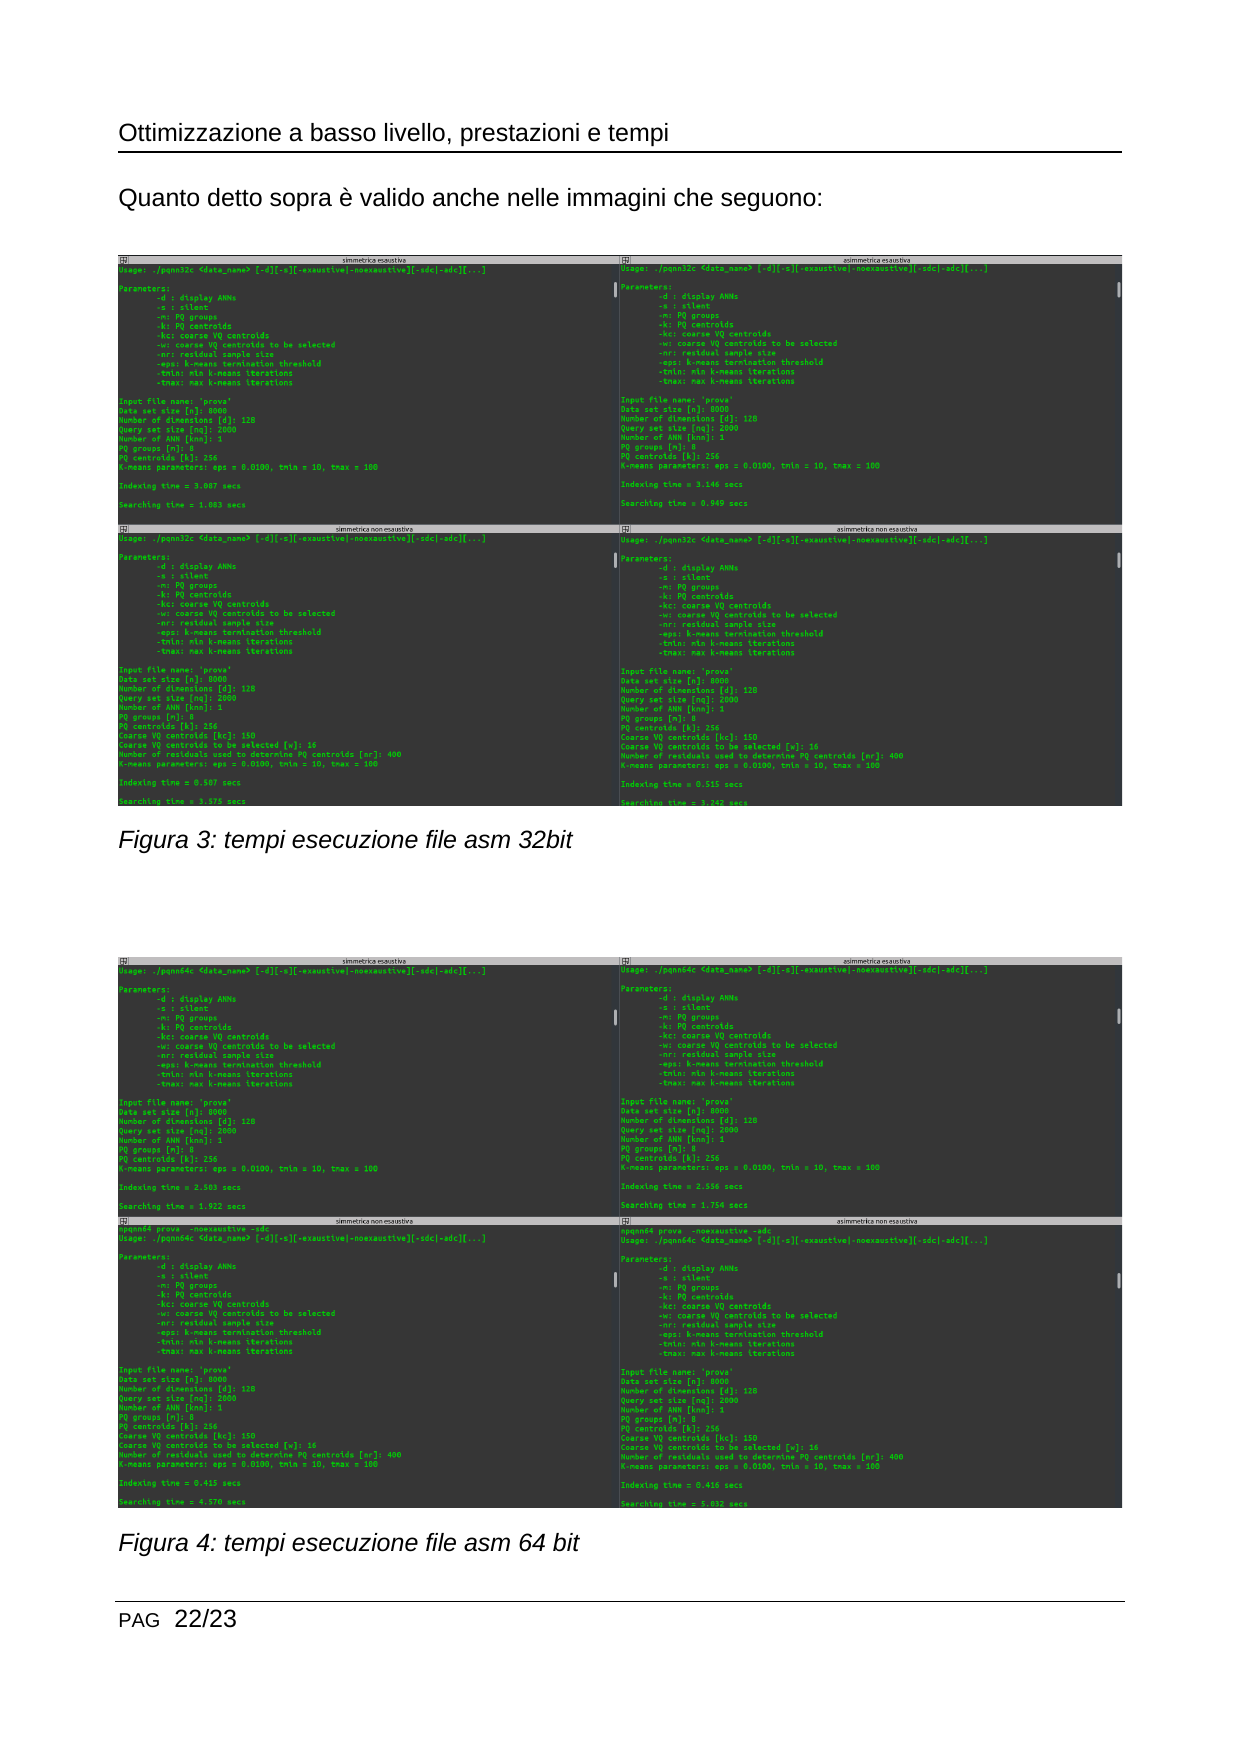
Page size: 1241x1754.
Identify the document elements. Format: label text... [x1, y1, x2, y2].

text Quanto detto sopra è valido anche nelle immagini che seguono: [118, 183, 1122, 212]
text Figura 3: tempi esecuzione file asm 32bit [118, 806, 1122, 854]
picture [118, 957, 1123, 1508]
text Figura 4: tempi esecuzione file asm 64 bit [118, 1508, 1122, 1556]
picture [118, 255, 1123, 806]
